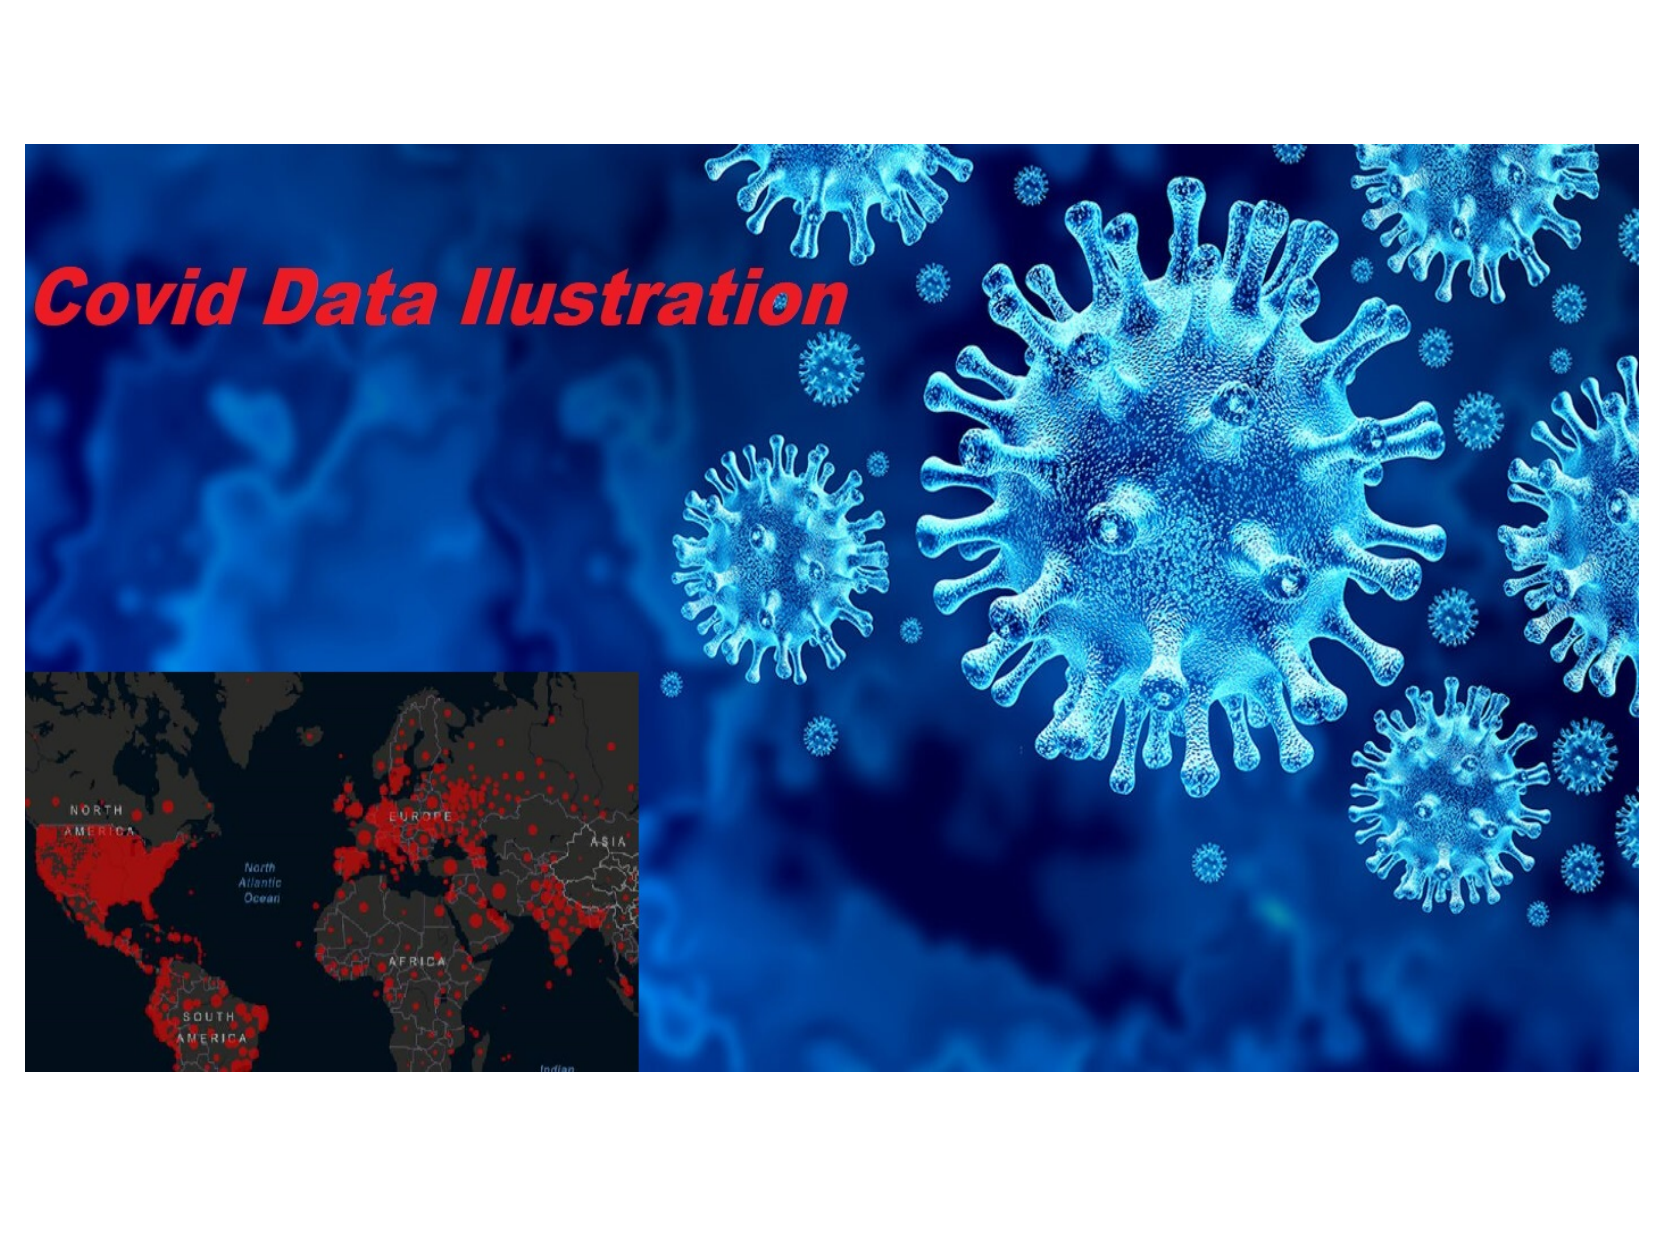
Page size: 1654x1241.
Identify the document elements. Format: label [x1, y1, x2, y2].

picture [25, 144, 1639, 1072]
